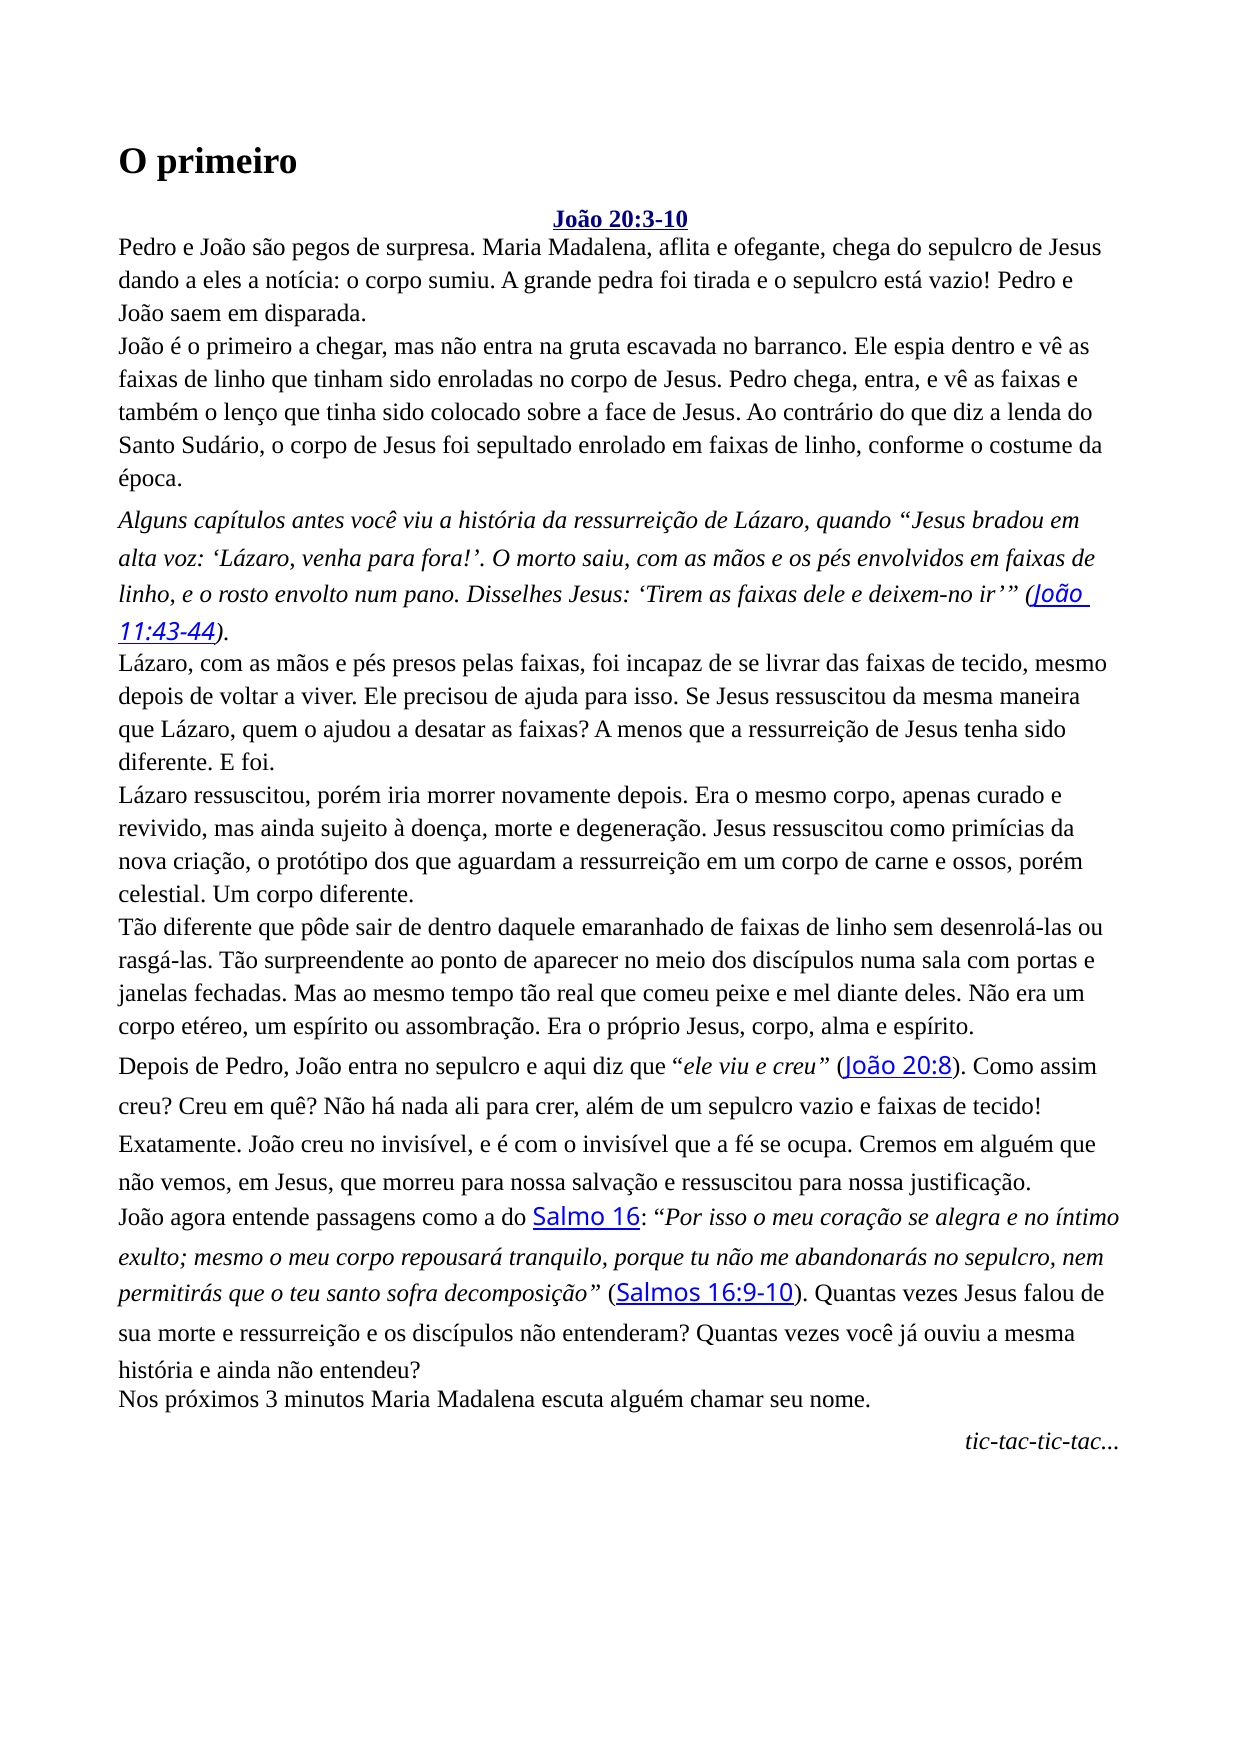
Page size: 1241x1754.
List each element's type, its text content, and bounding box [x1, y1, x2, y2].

text Lázaro, com as mãos e pés presos pelas faixas, foi incapaz de se livrar das faixas de tecido, mesmo depois de voltar a viver. Ele precisou de ajuda para isso. Se Jesus ressuscitou da mesma maneira que Lázaro, quem o ajudou a desatar as faixas? A menos que a ressurreição de Jesus tenha sido diferente. E foi. [118, 648, 1122, 776]
text Tão diferente que pôde sair de dentro daquele emaranhado de faixas de linho sem desenrolá-las ou rasgá-las. Tão surpreendente ao ponto de aparecer no meio dos discípulos numa sala com portas e janelas fechadas. Mas ao mesmo tempo tão real que comeu peixe e mel diante deles. Não era um corpo etéreo, um espírito ou assombração. Era o próprio Jesus, corpo, alma e espírito. [118, 912, 1122, 1040]
text Lázaro ressuscitou, porém iria morrer novamente depois. Era o mesmo corpo, apenas curado e revivido, mas ainda sujeito à doença, morte e degeneração. Jesus ressuscitou como primícias da nova criação, o protótipo dos que aguardam a ressurreição em um corpo de carne e ossos, porém celestial. Um corpo diferente. [118, 780, 1122, 908]
text Alguns capítulos antes você viu a história da ressurreição de Lázaro, quando “Jesus bradou em alta voz: ‘Lázaro, venha para fora!’. O morto saiu, com as mãos e os pés envolvidos em faixas de linho, e o rosto envolto num pano. Disselhes Jesus: ‘Tirem as faixas dele e deixem-no ir’” (João 11:43-44). [118, 497, 1122, 648]
text João agora entende passagens como a do Salmo 16: “Por isso o meu coração se alegra e no íntimo exulto; mesmo o meu corpo repousará tranquilo, porque tu não me abandonarás no sepulcro, nem permitirás que o teu santo sofra decomposição” (Salmos 16:9-10). Quantas vezes Jesus falou de sua morte e ressurreição e os discípulos não entenderam? Quantas vezes você já ouviu a mesma história e ainda não entendeu? [118, 1195, 1122, 1384]
text Nos próximos 3 minutos Maria Madalena escuta alguém chamar seu nome. [118, 1384, 1122, 1413]
text tic-tac-tic-tac... [118, 1417, 1122, 1455]
text João 20:3-10 [118, 194, 1122, 232]
text João é o primeiro a chegar, mas não entra na gruta escavada no barranco. Ele espia dentro e vê as faixas de linho que tinham sido enroladas no corpo de Jesus. Pedro chega, entra, e vê as faixas e também o lenço que tinha sido colocado sobre a face de Jesus. Ao contrário do que diz a lenda do Santo Sudário, o corpo de Jesus foi sepultado enrolado em faixas de linho, conforme o costume da época. [118, 331, 1122, 492]
text Depois de Pedro, João entra no sepulcro e aqui diz que “ele viu e creu” (João 20:8). Como assim creu? Creu em quê? Não há nada ali para crer, além de um sepulcro vazio e faixas de tecido! Exatamente. João creu no invisível, e é com o invisível que a fé se ocupa. Cremos em alguém que não vemos, em Jesus, que morreu para nossa salvação e ressuscitou para nossa justificação. [118, 1044, 1122, 1195]
text Pedro e João são pegos de surpresa. Maria Madalena, aflita e ofegante, chega do sepulcro de Jesus dando a eles a notícia: o corpo sumiu. A grande pedra foi tirada e o sepulcro está vazio! Pedro e João saem em disparada. [118, 232, 1122, 327]
subtitle O primeiro [118, 139, 1122, 182]
